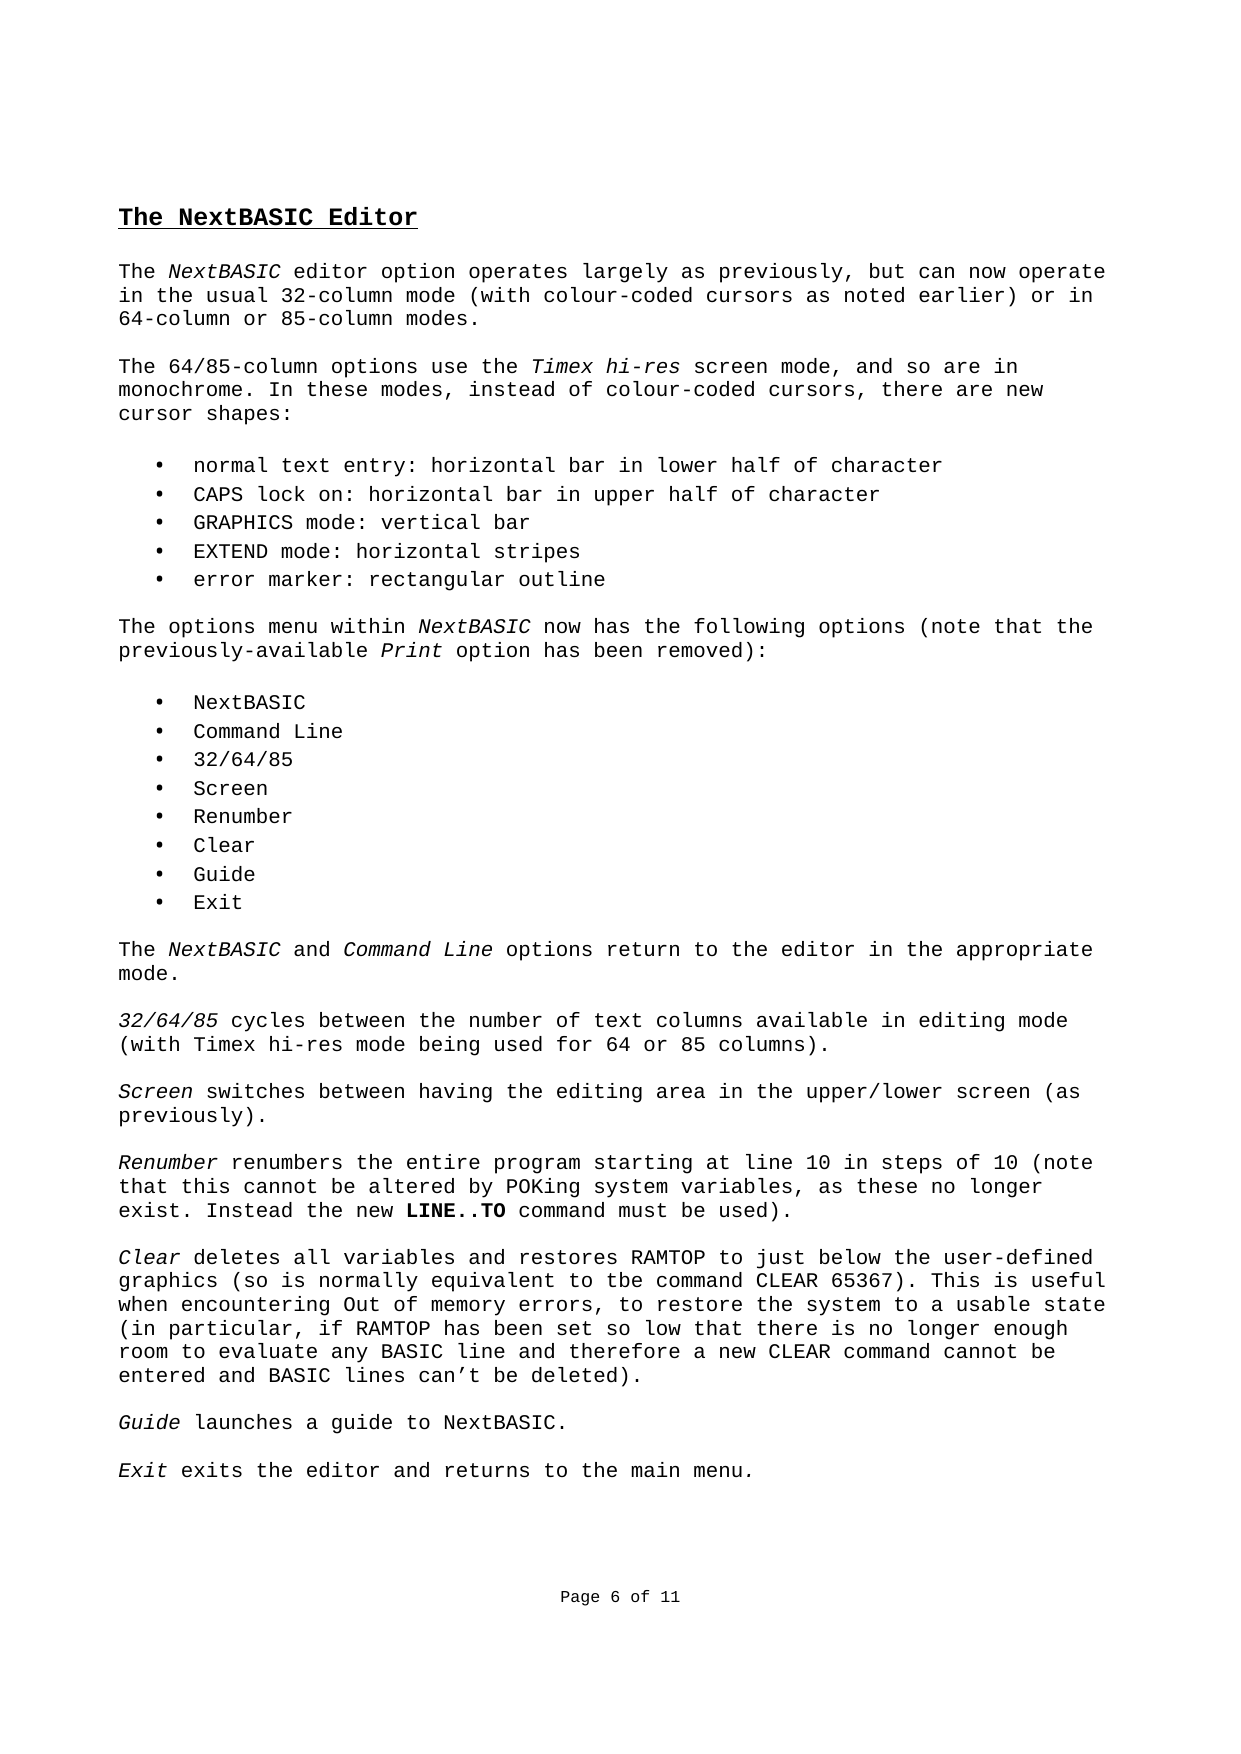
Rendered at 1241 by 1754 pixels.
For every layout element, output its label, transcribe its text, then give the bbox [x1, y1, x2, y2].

text The NextBASIC Editor [118, 204, 1122, 233]
text The NextBASIC and Command Line options return to the editor in the appropriate mode. [118, 939, 1122, 987]
text Clear deletes all variables and restores RAMTOP to just below the user-defined graphics (so is normally equivalent to tbe command CLEAR 65367). This is useful when encountering Out of memory errors, to restore the system to a usable state (in particular, if RAMTOP has been set so low that there is no longer enough room to evaluate any BASIC line and therefore a new CLEAR command cannot be entered and BASIC lines can’t be deleted). [118, 1247, 1122, 1389]
list Exit [156, 887, 1122, 916]
text The NextBASIC editor option operates largely as previously, but can now operate in the usual 32-column mode (with colour-coded cursors as noted earlier) or in 64-column or 85-column modes. [118, 261, 1122, 332]
text 32/64/85 cycles between the number of text columns available in editing mode (with Timex hi-res mode being used for 64 or 85 columns). [118, 1010, 1122, 1058]
list Guide [156, 859, 1122, 887]
list Clear [156, 830, 1122, 859]
text The 64/85-column options use the Timex hi-res screen mode, and so are in monochrome. In these modes, instead of colour-coded cursors, there are new cursor shapes: [118, 356, 1122, 427]
list GRAPHICS mode: vertical bar [156, 507, 1122, 536]
list error marker: rectangular outline [156, 564, 1122, 593]
list NextBASIC [156, 687, 1122, 716]
text Guide launches a guide to NextBASIC. [118, 1412, 1122, 1436]
list normal text entry: horizontal bar in lower half of character [156, 450, 1122, 479]
text The options menu within NextBASIC now has the following options (note that the previously-available Print option has been removed): [118, 617, 1122, 664]
text Screen switches between having the editing area in the upper/lower screen (as previously). [118, 1081, 1122, 1129]
list EXTEND mode: horizontal stripes [156, 536, 1122, 564]
list 32/64/85 [156, 744, 1122, 773]
list Screen [156, 773, 1122, 802]
text Renumber renumbers the entire program starting at line 10 in steps of 10 (note that this cannot be altered by POKing system variables, as these no longer exist. Instead the new LINE..TO command must be used). [118, 1152, 1122, 1223]
list Renumber [156, 802, 1122, 830]
text Exit exits the editor and returns to the main menu. [118, 1460, 1122, 1483]
list CAPS lock on: horizontal bar in upper half of character [156, 479, 1122, 507]
list Command Line [156, 716, 1122, 744]
